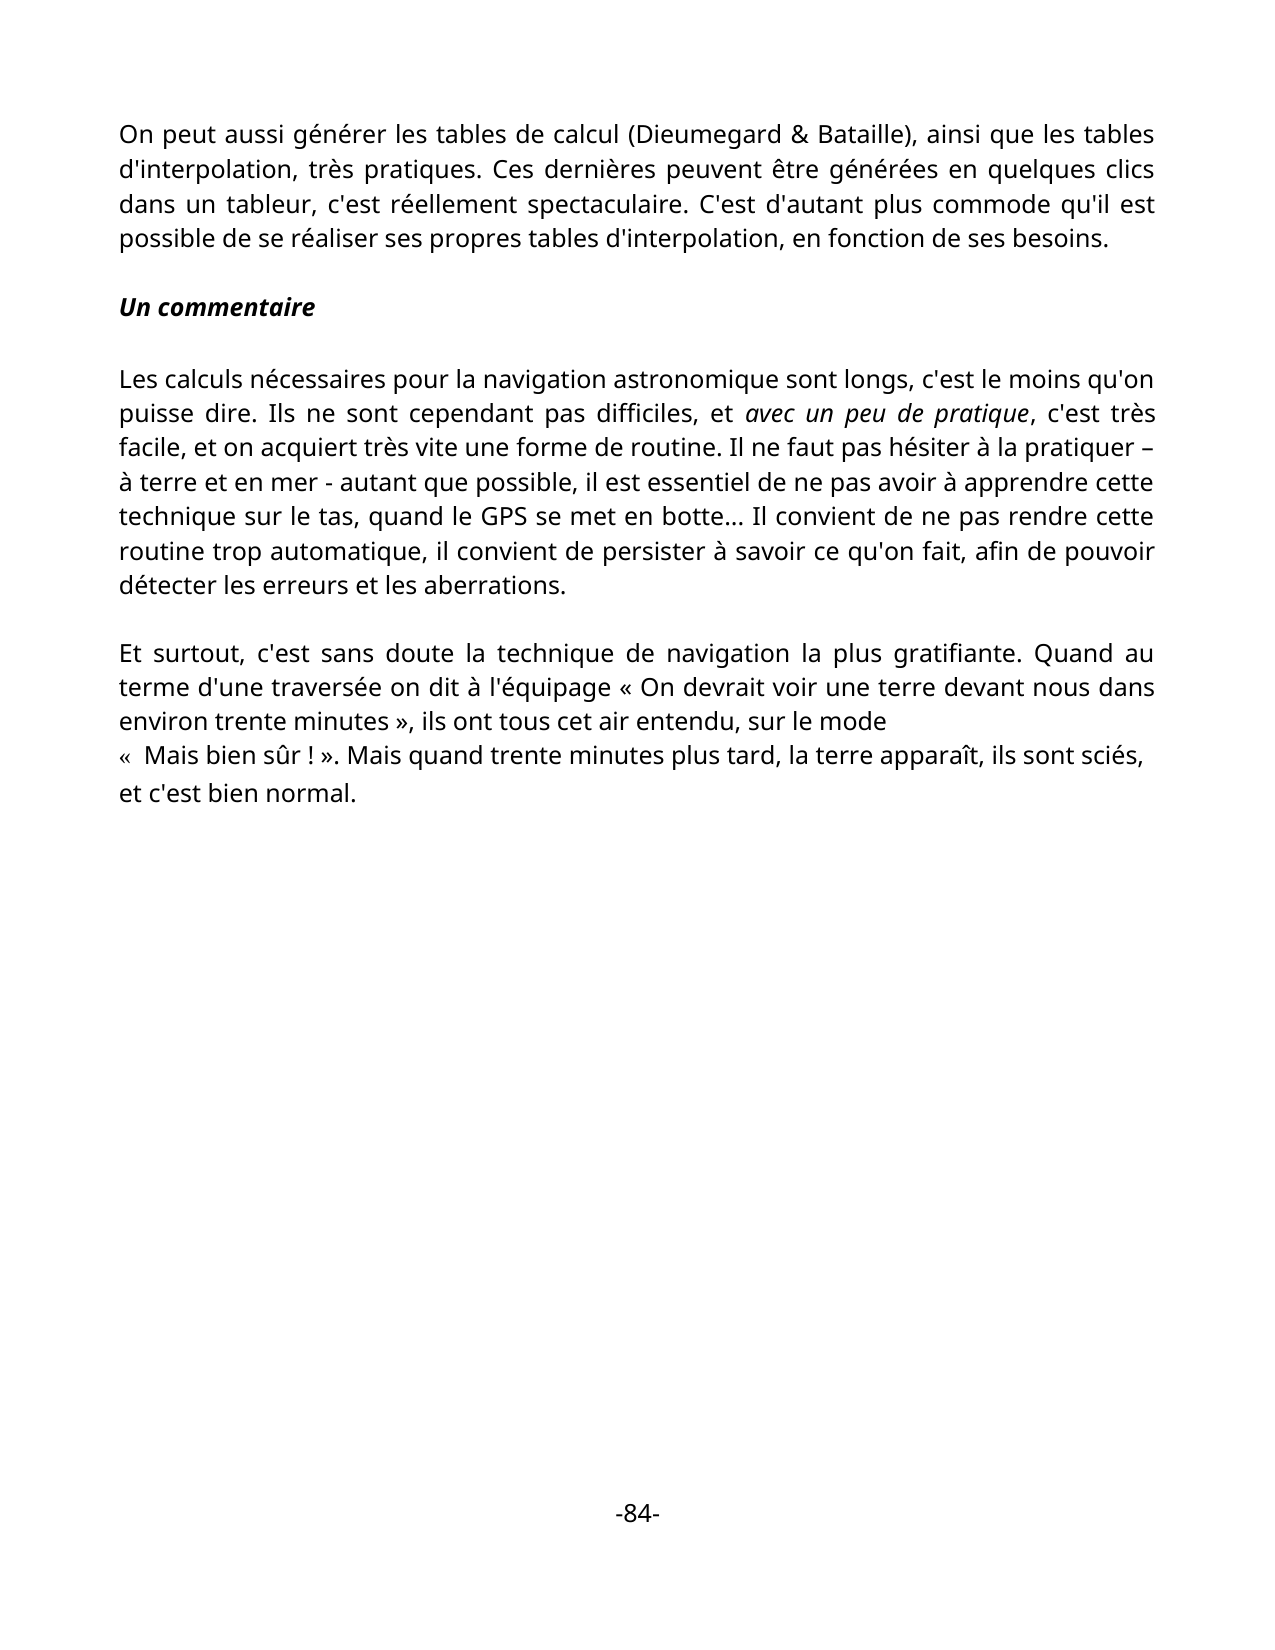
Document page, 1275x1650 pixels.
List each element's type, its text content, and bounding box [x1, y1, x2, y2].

text Un commentaire [119, 289, 1156, 323]
text On peut aussi générer les tables de calcul (Dieumegard & Bataille), ainsi que les tables d'interpolation, très pratiques. Ces dernières peuvent être générées en quelques clics dans un tableur, c'est réellement spectaculaire. C'est d'autant plus commode qu'il est possible de se réaliser ses propres tables d'interpolation, en fonction de ses besoins. [119, 117, 1156, 255]
text -84- [118, 1495, 1157, 1529]
text Et surtout, c'est sans doute la technique de navigation la plus gratifiante. Quand au terme d'une traversée on dit à l'équipage « On devrait voir une terre devant nous dans environ trente minutes », ils ont tous cet air entendu, sur le mode [119, 636, 1156, 738]
list Mais bien sûr ! ». Mais quand trente minutes plus tard, la terre apparaît, ils sont sciés, et c'est bien normal. [118, 738, 1156, 809]
text Les calculs nécessaires pour la navigation astronomique sont longs, c'est le moins qu'on puisse dire. Ils ne sont cependant pas difficiles, et avec un peu de pratique, c'est très facile, et on acquiert très vite une forme de routine. Il ne faut pas hésiter à la pratiquer – à terre et en mer - autant que possible, il est essentiel de ne pas avoir à apprendre cette technique sur le tas, quand le GPS se met en botte... Il convient de ne pas rendre cette routine trop automatique, il convient de persister à savoir ce qu'on fait, afin de pouvoir détecter les erreurs et les aberrations. [119, 361, 1156, 602]
